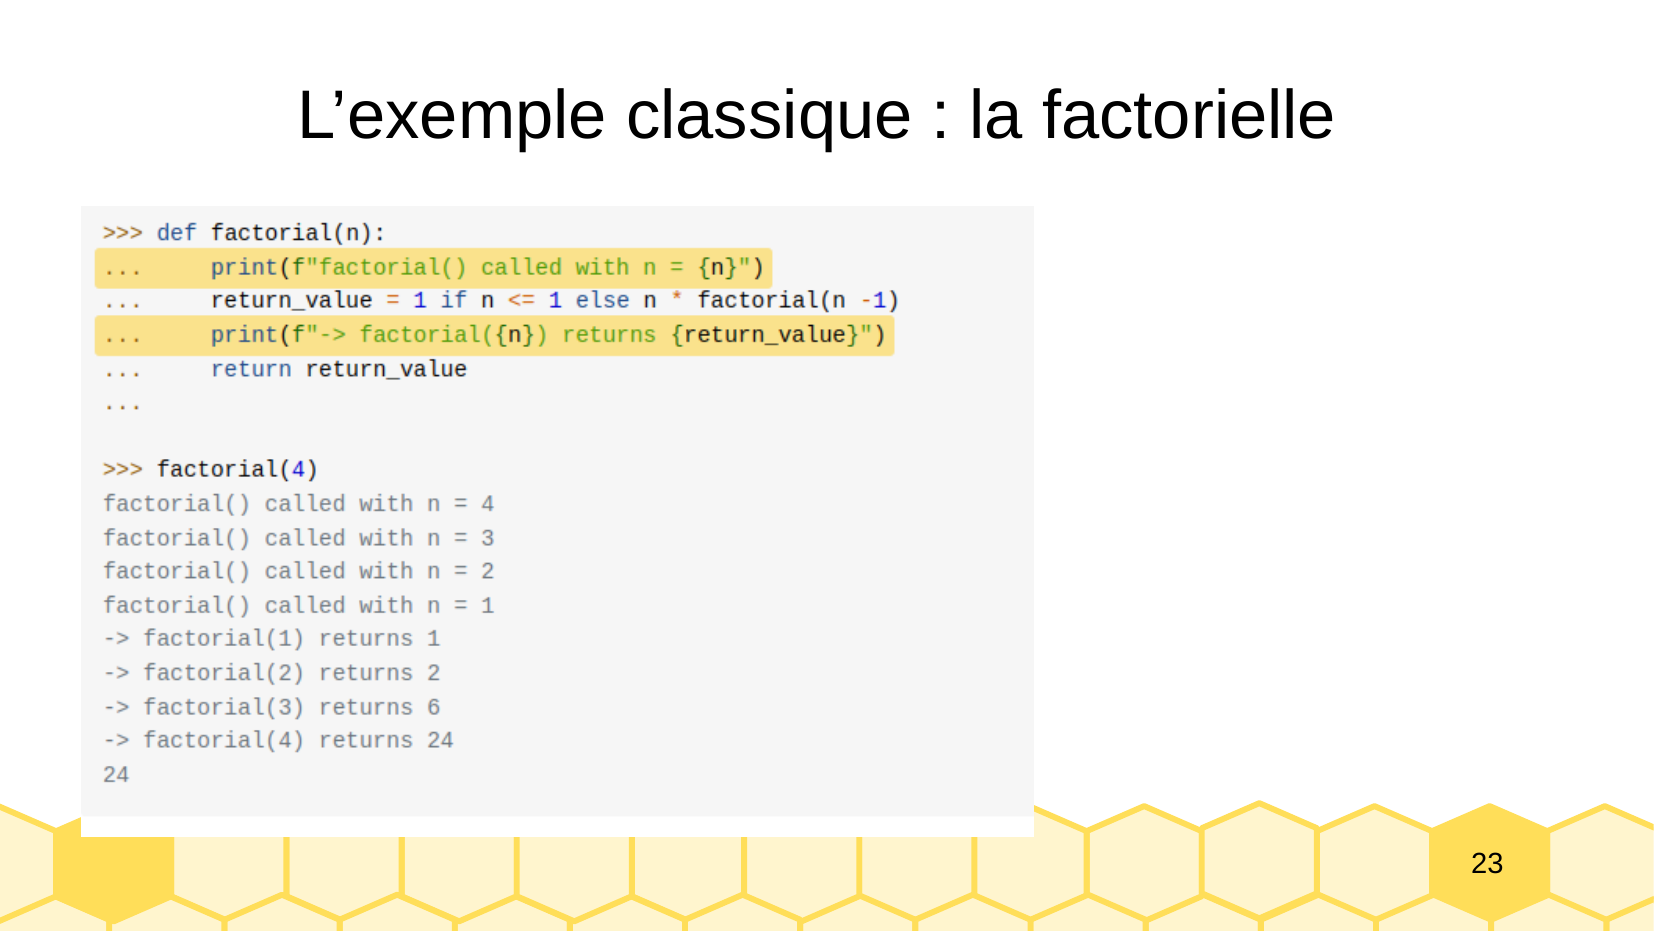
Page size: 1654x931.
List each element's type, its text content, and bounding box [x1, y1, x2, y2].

title L’exemple classique : la factorielle [82, 37, 1571, 193]
picture [81, 206, 1034, 837]
